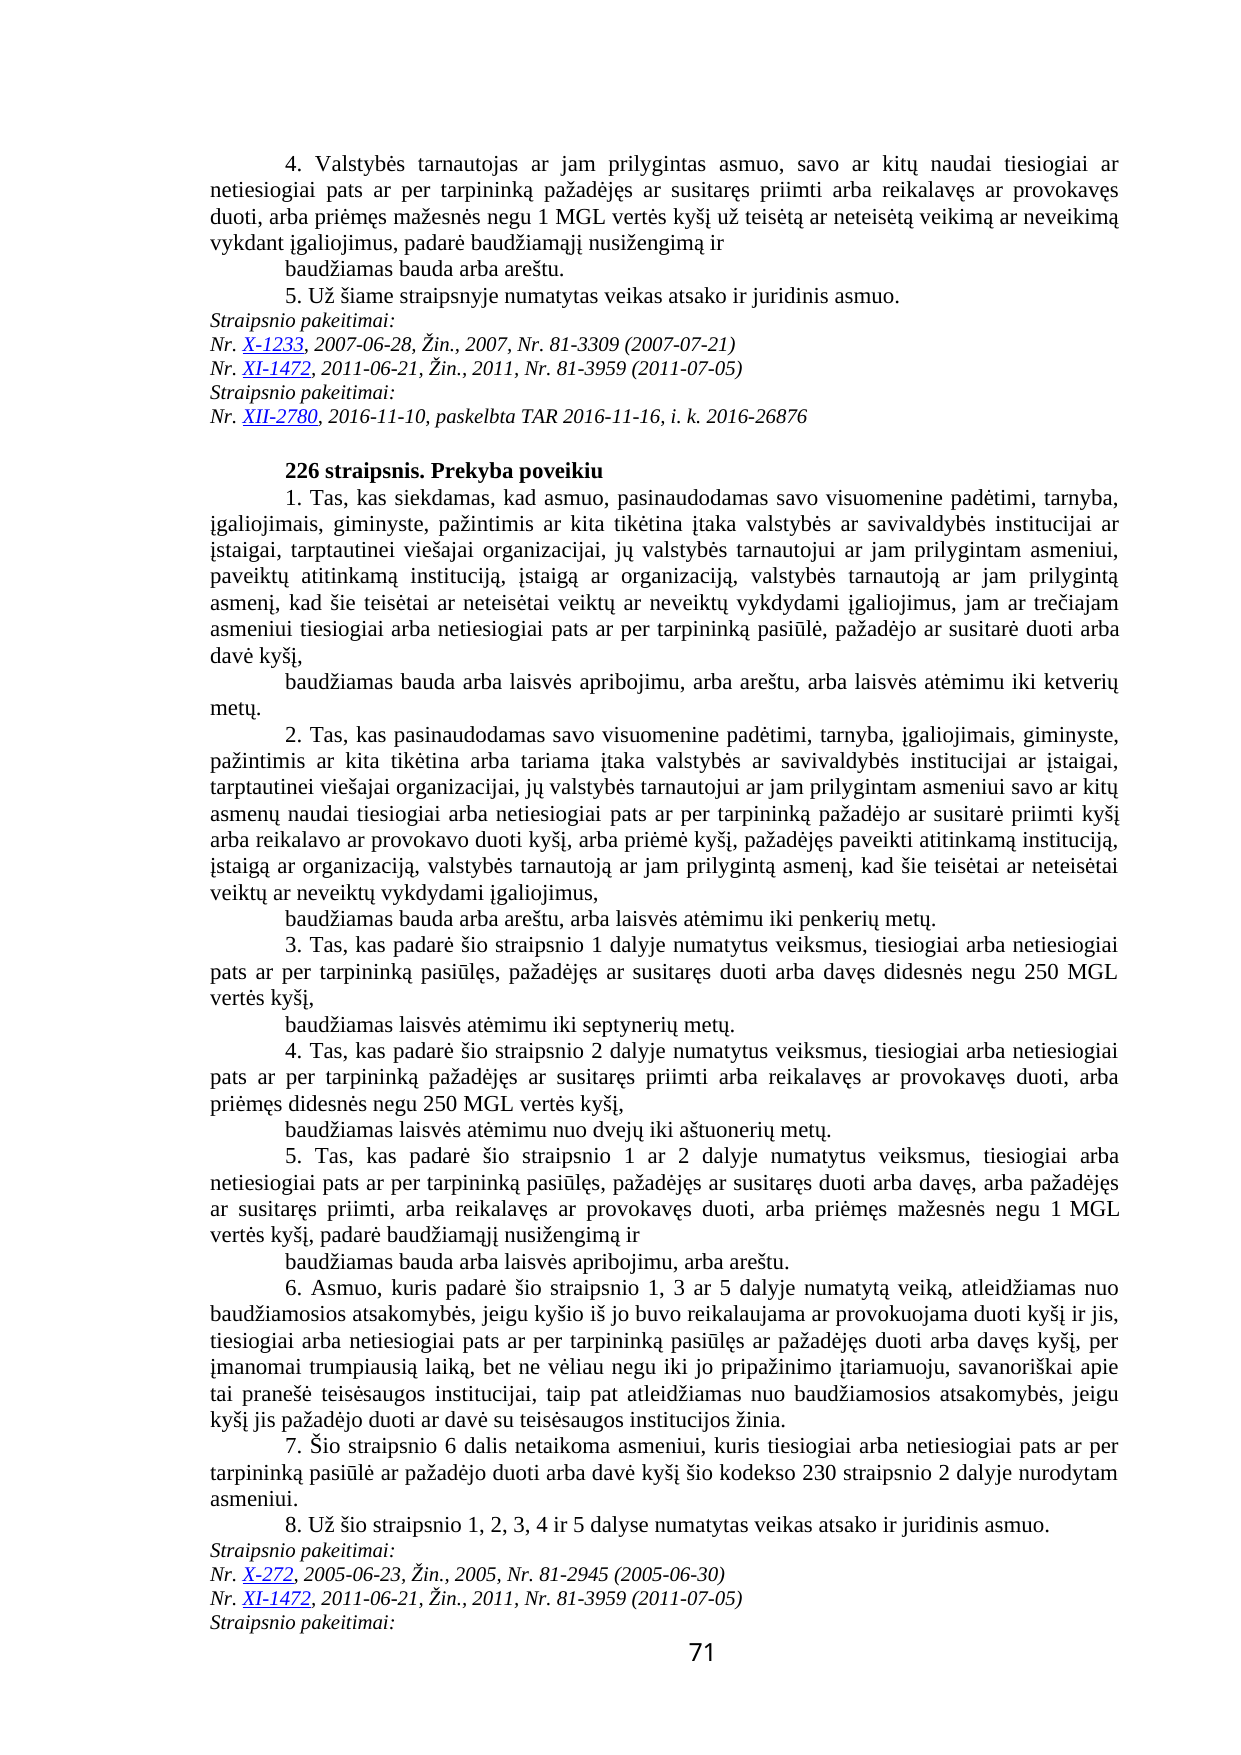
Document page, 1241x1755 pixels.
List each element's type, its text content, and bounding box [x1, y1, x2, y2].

text 226 straipsnis. Prekyba poveikiu [210, 457, 1120, 483]
text 3. Tas, kas padarė šio straipsnio 1 dalyje numatytus veiksmus, tiesiogiai arba netiesiogiai pats ar per tarpininką pasiūlęs, pažadėjęs ar susitaręs duoti arba davęs didesnės negu 250 MGL vertės kyšį, [210, 932, 1120, 1011]
text 7. Šio straipsnio 6 dalis netaikoma asmeniui, kuris tiesiogiai arba netiesiogiai pats ar per tarpininką pasiūlė ar pažadėjo duoti arba davė kyšį šio kodekso 230 straipsnio 2 dalyje nurodytam asmeniui. [210, 1432, 1120, 1511]
text 2. Tas, kas pasinaudodamas savo visuomenine padėtimi, tarnyba, įgaliojimais, giminyste, pažintimis ar kita tikėtina arba tariama įtaka valstybės ar savivaldybės institucijai ar įstaigai, tarptautinei viešajai organizacijai, jų valstybės tarnautojui ar jam prilygintam asmeniui savo ar kitų asmenų naudai tiesiogiai arba netiesiogiai pats ar per tarpininką pažadėjo ar susitarė priimti kyšį arba reikalavo ar provokavo duoti kyšį, arba priėmė kyšį, pažadėjęs paveikti atitinkamą instituciją, įstaigą ar organizaciją, valstybės tarnautoją ar jam prilygintą asmenį, kad šie teisėtai ar neteisėtai veiktų ar neveiktų vykdydami įgaliojimus, [210, 721, 1120, 905]
text 8. Už šio straipsnio 1, 2, 3, 4 ir 5 dalyse numatytas veikas atsako ir juridinis asmuo. [210, 1511, 1120, 1538]
text baudžiamas bauda arba laisvės apribojimu, arba areštu, arba laisvės atėmimu iki ketverių metų. [210, 668, 1120, 721]
text 4. Tas, kas padarė šio straipsnio 2 dalyje numatytus veiksmus, tiesiogiai arba netiesiogiai pats ar per tarpininką pažadėjęs ar susitaręs priimti arba reikalavęs ar provokavęs duoti, arba priėmęs didesnės negu 250 MGL vertės kyšį, [210, 1037, 1120, 1116]
text Nr. XII-2780, 2016-11-10, paskelbta TAR 2016-11-16, i. k. 2016-26876 [210, 404, 1120, 428]
text 5. Už šiame straipsnyje numatytas veikas atsako ir juridinis asmuo. [210, 282, 1120, 308]
text Nr. X-1233, 2007-06-28, Žin., 2007, Nr. 81-3309 (2007-07-21) [210, 332, 1120, 356]
text 4. Valstybės tarnautojas ar jam prilygintas asmuo, savo ar kitų naudai tiesiogiai ar netiesiogiai pats ar per tarpininką pažadėjęs ar susitaręs priimti arba reikalavęs ar provokavęs duoti, arba priėmęs mažesnės negu 1 MGL vertės kyšį už teisėtą ar neteisėtą veikimą ar neveikimą vykdant įgaliojimus, padarė baudžiamąjį nusižengimą ir [210, 150, 1120, 255]
text 1. Tas, kas siekdamas, kad asmuo, pasinaudodamas savo visuomenine padėtimi, tarnyba, įgaliojimais, giminyste, pažintimis ar kita tikėtina įtaka valstybės ar savivaldybės institucijai ar įstaigai, tarptautinei viešajai organizacijai, jų valstybės tarnautojui ar jam prilygintam asmeniui, paveiktų atitinkamą instituciją, įstaigą ar organizaciją, valstybės tarnautoją ar jam prilygintą asmenį, kad šie teisėtai ar neteisėtai veiktų ar neveiktų vykdydami įgaliojimus, jam ar trečiajam asmeniui tiesiogiai arba netiesiogiai pats ar per tarpininką pasiūlė, pažadėjo ar susitarė duoti arba davė kyšį, [210, 483, 1120, 668]
text Straipsnio pakeitimai: [210, 380, 1120, 404]
text Nr. XI-1472, 2011-06-21, Žin., 2011, Nr. 81-3959 (2011-07-05) [210, 1586, 1120, 1610]
text 5. Tas, kas padarė šio straipsnio 1 ar 2 dalyje numatytus veiksmus, tiesiogiai arba netiesiogiai pats ar per tarpininką pasiūlęs, pažadėjęs ar susitaręs duoti arba davęs, arba pažadėjęs ar susitaręs priimti, arba reikalavęs ar provokavęs duoti, arba priėmęs mažesnės negu 1 MGL vertės kyšį, padarė baudžiamąjį nusižengimą ir [210, 1142, 1120, 1248]
text baudžiamas laisvės atėmimu nuo dvejų iki aštuonerių metų. [210, 1116, 1120, 1142]
text Straipsnio pakeitimai: [210, 308, 1120, 332]
text baudžiamas laisvės atėmimu iki septynerių metų. [210, 1011, 1120, 1037]
text Straipsnio pakeitimai: [210, 1610, 1120, 1634]
text Nr. X-272, 2005-06-23, Žin., 2005, Nr. 81-2945 (2005-06-30) [210, 1562, 1120, 1586]
text baudžiamas bauda arba laisvės apribojimu, arba areštu. [210, 1248, 1120, 1274]
text baudžiamas bauda arba areštu, arba laisvės atėmimu iki penkerių metų. [210, 905, 1120, 932]
text Straipsnio pakeitimai: [210, 1538, 1120, 1562]
text Nr. XI-1472, 2011-06-21, Žin., 2011, Nr. 81-3959 (2011-07-05) [210, 356, 1120, 380]
text 6. Asmuo, kuris padarė šio straipsnio 1, 3 ar 5 dalyje numatytą veiką, atleidžiamas nuo baudžiamosios atsakomybės, jeigu kyšio iš jo buvo reikalaujama ar provokuojama duoti kyšį ir jis, tiesiogiai arba netiesiogiai pats ar per tarpininką pasiūlęs ar pažadėjęs duoti arba davęs kyšį, per įmanomai trumpiausią laiką, bet ne vėliau negu iki jo pripažinimo įtariamuoju, savanoriškai apie tai pranešė teisėsaugos institucijai, taip pat atleidžiamas nuo baudžiamosios atsakomybės, jeigu kyšį jis pažadėjo duoti ar davė su teisėsaugos institucijos žinia. [210, 1274, 1120, 1432]
text baudžiamas bauda arba areštu. [210, 255, 1120, 282]
